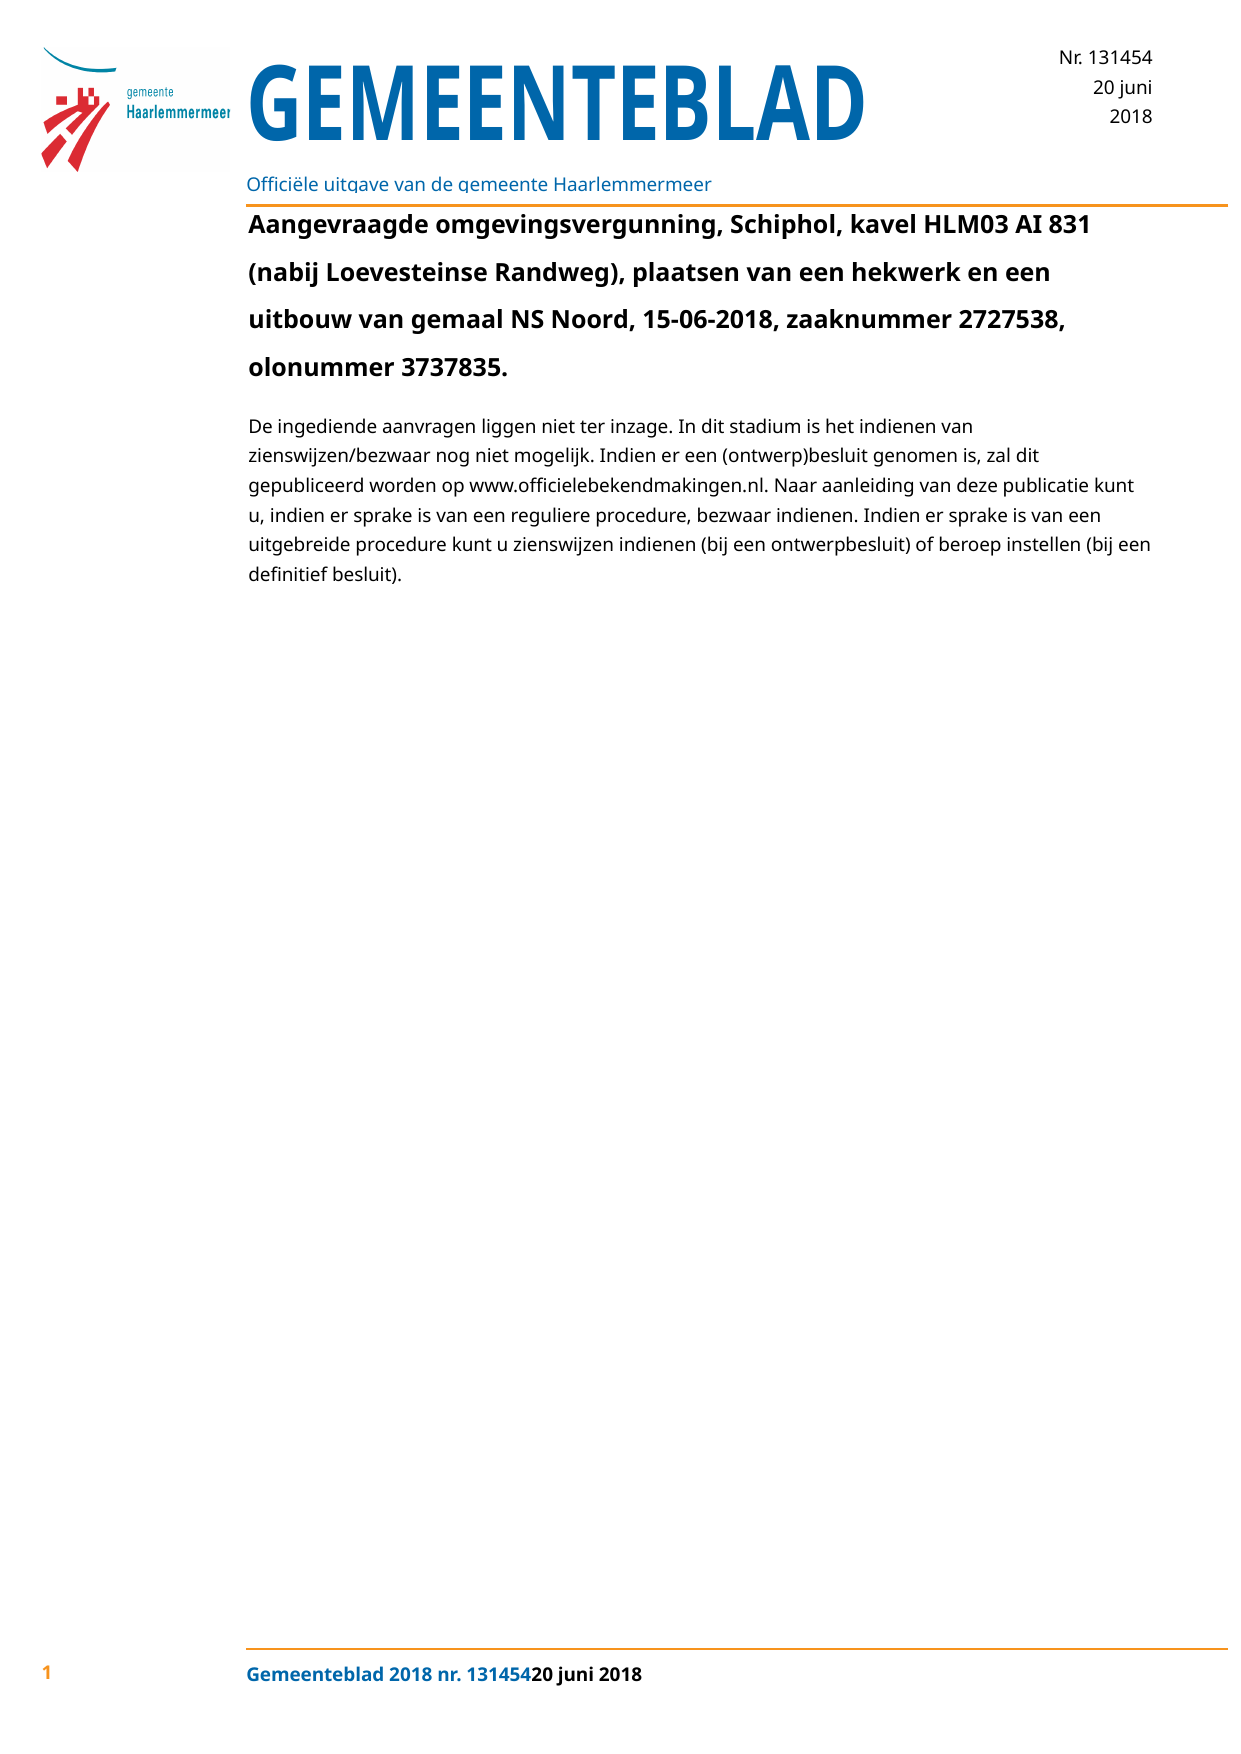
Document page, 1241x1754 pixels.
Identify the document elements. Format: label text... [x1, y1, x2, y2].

text Aangevraagde omgevingsvergunning, Schiphol, kavel HLM03 AI 831 (nabij Loevesteinse Randweg), plaatsen van een hekwerk en een uitbouw van gemaal NS Noord, 15-06-2018, zaaknummer 2727538, olonummer 3737835. [248, 207, 1152, 384]
text De ingediende aanvragen liggen niet ter inzage. In dit stadium is het indienen van zienswijzen/bezwaar nog niet mogelijk. Indien er een (ontwerp)besluit genomen is, zal dit gepubliceerd worden op www.officielebekendmakingen.nl. Naar aanleiding van deze publicatie kunt u, indien er sprake is van een reguliere procedure, bezwaar indienen. Indien er sprake is van een uitgebreide procedure kunt u zienswijzen indienen (bij een ontwerpbesluit) of beroep instellen (bij een definitief besluit). [248, 413, 1152, 587]
picture [41, 47, 231, 172]
